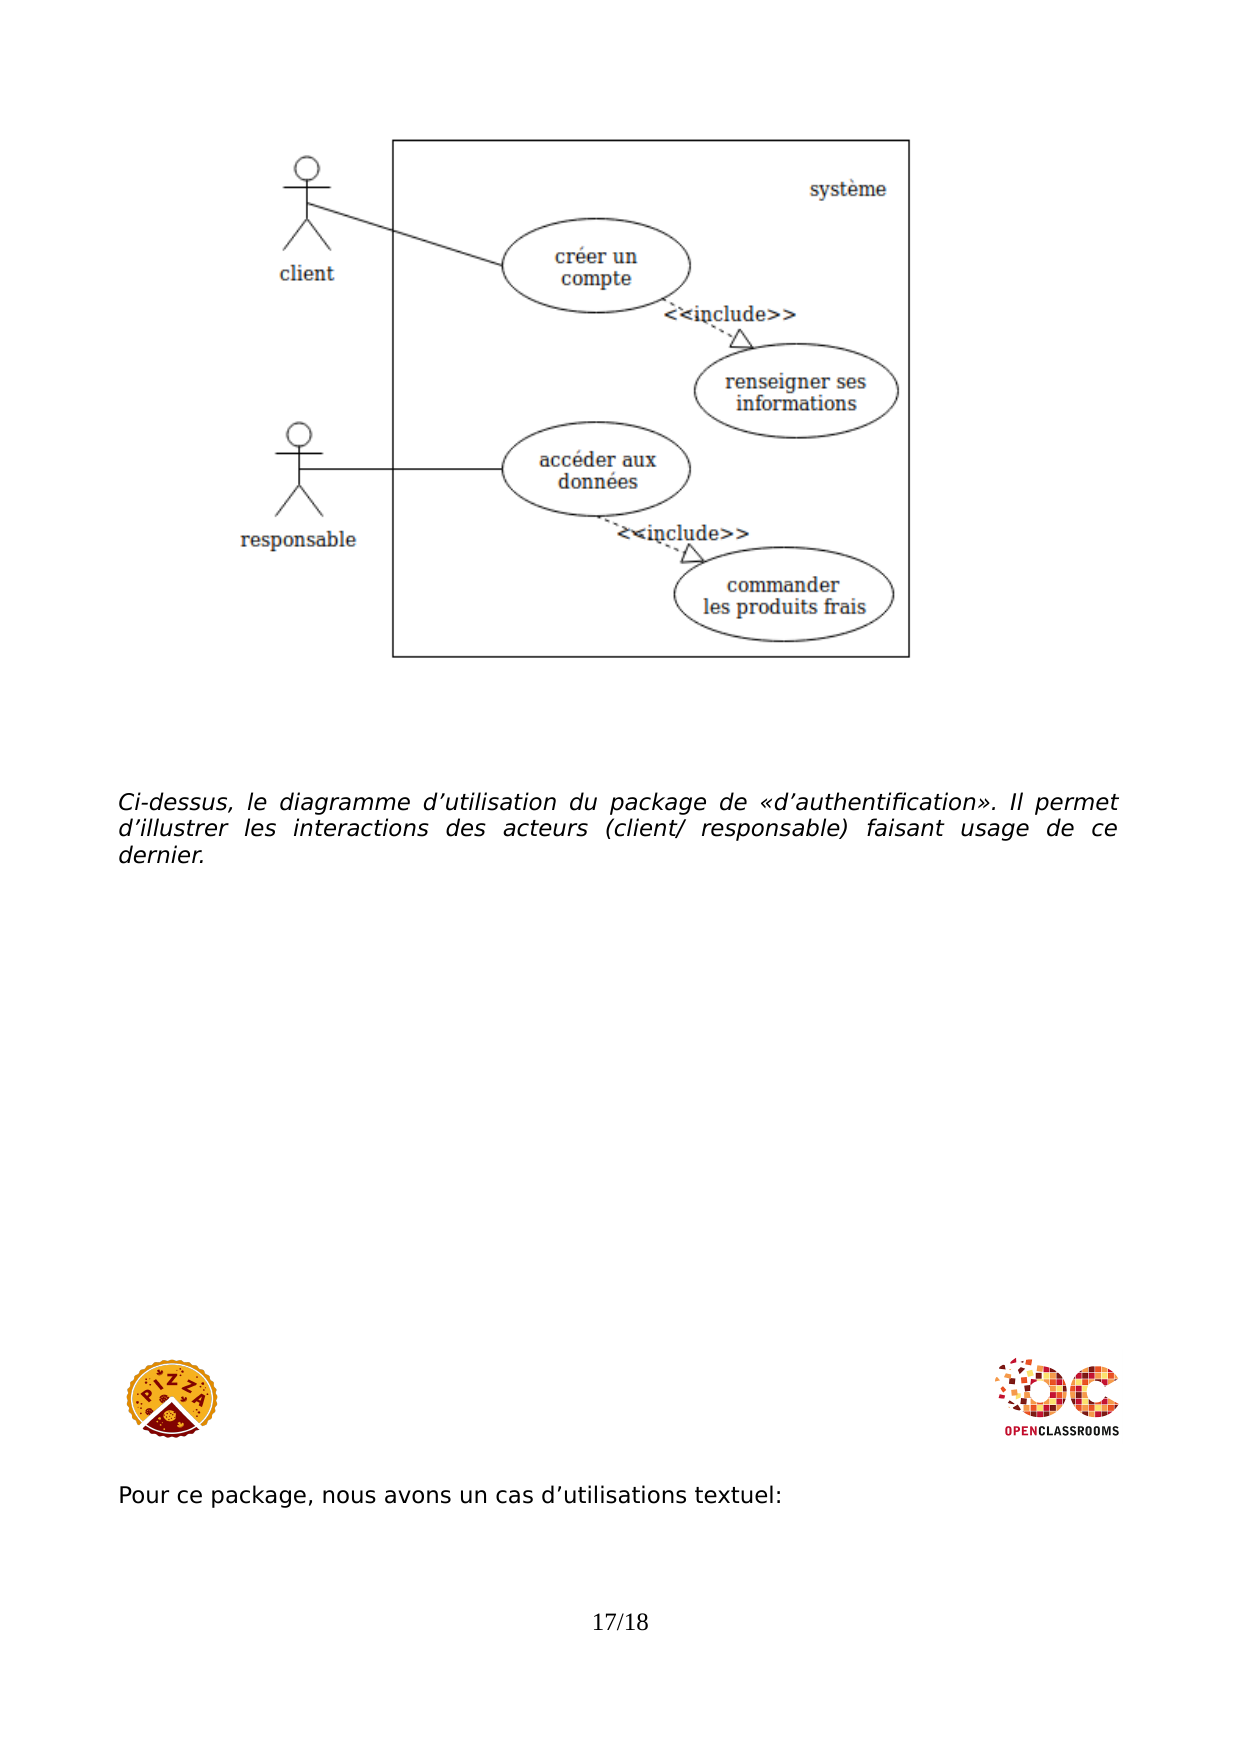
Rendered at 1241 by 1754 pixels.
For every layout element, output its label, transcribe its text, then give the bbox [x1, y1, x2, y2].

picture [161, 118, 1079, 683]
picture [990, 1349, 1123, 1444]
picture [117, 1351, 227, 1446]
text Ci-dessus, le diagramme d’utilisation du package de «d’authentification». Il permet d’illustrer les interactions des acteurs (client/ responsable) faisant usage de ce dernier. [118, 789, 1122, 869]
text Pour ce package, nous avons un cas d’utilisations textuel: [118, 1482, 1122, 1509]
